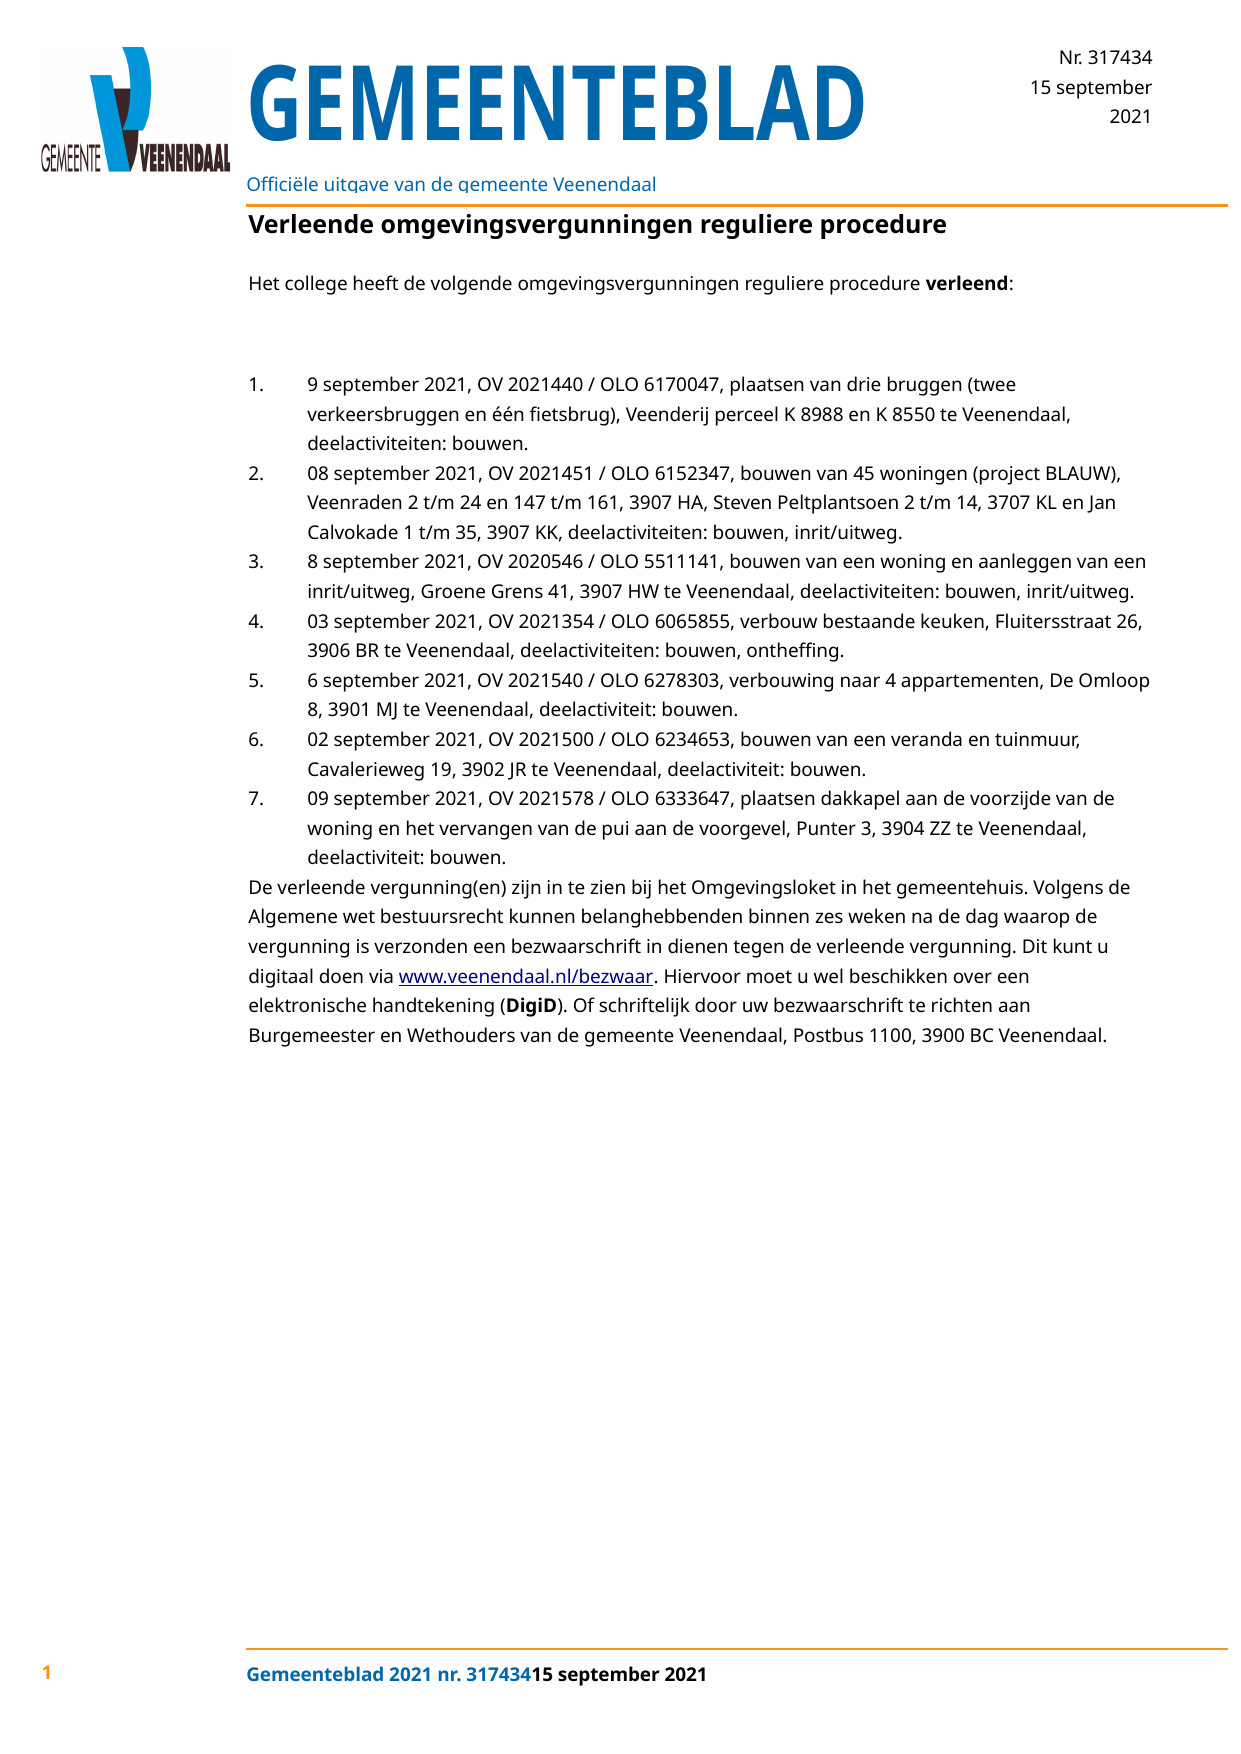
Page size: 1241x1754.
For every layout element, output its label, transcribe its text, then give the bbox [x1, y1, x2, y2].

picture [123, 47, 231, 172]
list 9 september 2021, OV 2021440 / OLO 6170047, plaatsen van drie bruggen (twee verkeersbruggen en één fietsbrug), Veenderij perceel K 8988 en K 8550 te Veenendaal, deelactiviteiten: bouwen. [248, 371, 1152, 456]
list 03 september 2021, OV 2021354 / OLO 6065855, verbouw bestaande keuken, Fluitersstraat 26, 3906 BR te Veenendaal, deelactiviteiten: bouwen, ontheffing. [248, 608, 1152, 663]
list 8 september 2021, OV 2020546 / OLO 5511141, bouwen van een woning en aanleggen van een inrit/uitweg, Groene Grens 41, 3907 HW te Veenendaal, deelactiviteiten: bouwen, inrit/uitweg. [248, 549, 1152, 604]
picture [41, 47, 130, 172]
list 02 september 2021, OV 2021500 / OLO 6234653, bouwen van een veranda en tuinmuur, Cavalerieweg 19, 3902 JR te Veenendaal, deelactiviteit: bouwen. [248, 726, 1152, 781]
list 09 september 2021, OV 2021578 / OLO 6333647, plaatsen dakkapel aan de voorzijde van de woning en het vervangen van de pui aan de voorgevel, Punter 3, 3904 ZZ te Veenendaal, deelactiviteit: bouwen. [248, 785, 1152, 870]
text Verleende omgevingsvergunningen reguliere procedure [248, 207, 1152, 241]
text De verleende vergunning(en) zijn in te zien bij het Omgevingsloket in het gemeentehuis. Volgens de Algemene wet bestuursrecht kunnen belanghebbenden binnen zes weken na de dag waarop de vergunning is verzonden een bezwaarschrift in dienen tegen de verleende vergunning. Dit kunt u digitaal doen via www.veenendaal.nl/bezwaar. Hiervoor moet u wel beschikken over een elektronische handtekening (DigiD). Of schriftelijk door uw bezwaarschrift te richten aan Burgemeester en Wethouders van de gemeente Veenendaal, Postbus 1100, 3900 BC Veenendaal. [248, 874, 1152, 1048]
text Het college heeft de volgende omgevingsvergunningen reguliere procedure verleend: [248, 270, 1152, 296]
list 6 september 2021, OV 2021540 / OLO 6278303, verbouwing naar 4 appartementen, De Omloop 8, 3901 MJ te Veenendaal, deelactiviteit: bouwen. [248, 667, 1152, 722]
list 08 september 2021, OV 2021451 / OLO 6152347, bouwen van 45 woningen (project BLAUW), Veenraden 2 t/m 24 en 147 t/m 161, 3907 HA, Steven Peltplantsoen 2 t/m 14, 3707 KL en Jan Calvokade 1 t/m 35, 3907 KK, deelactiviteiten: bouwen, inrit/uitweg. [248, 460, 1152, 545]
